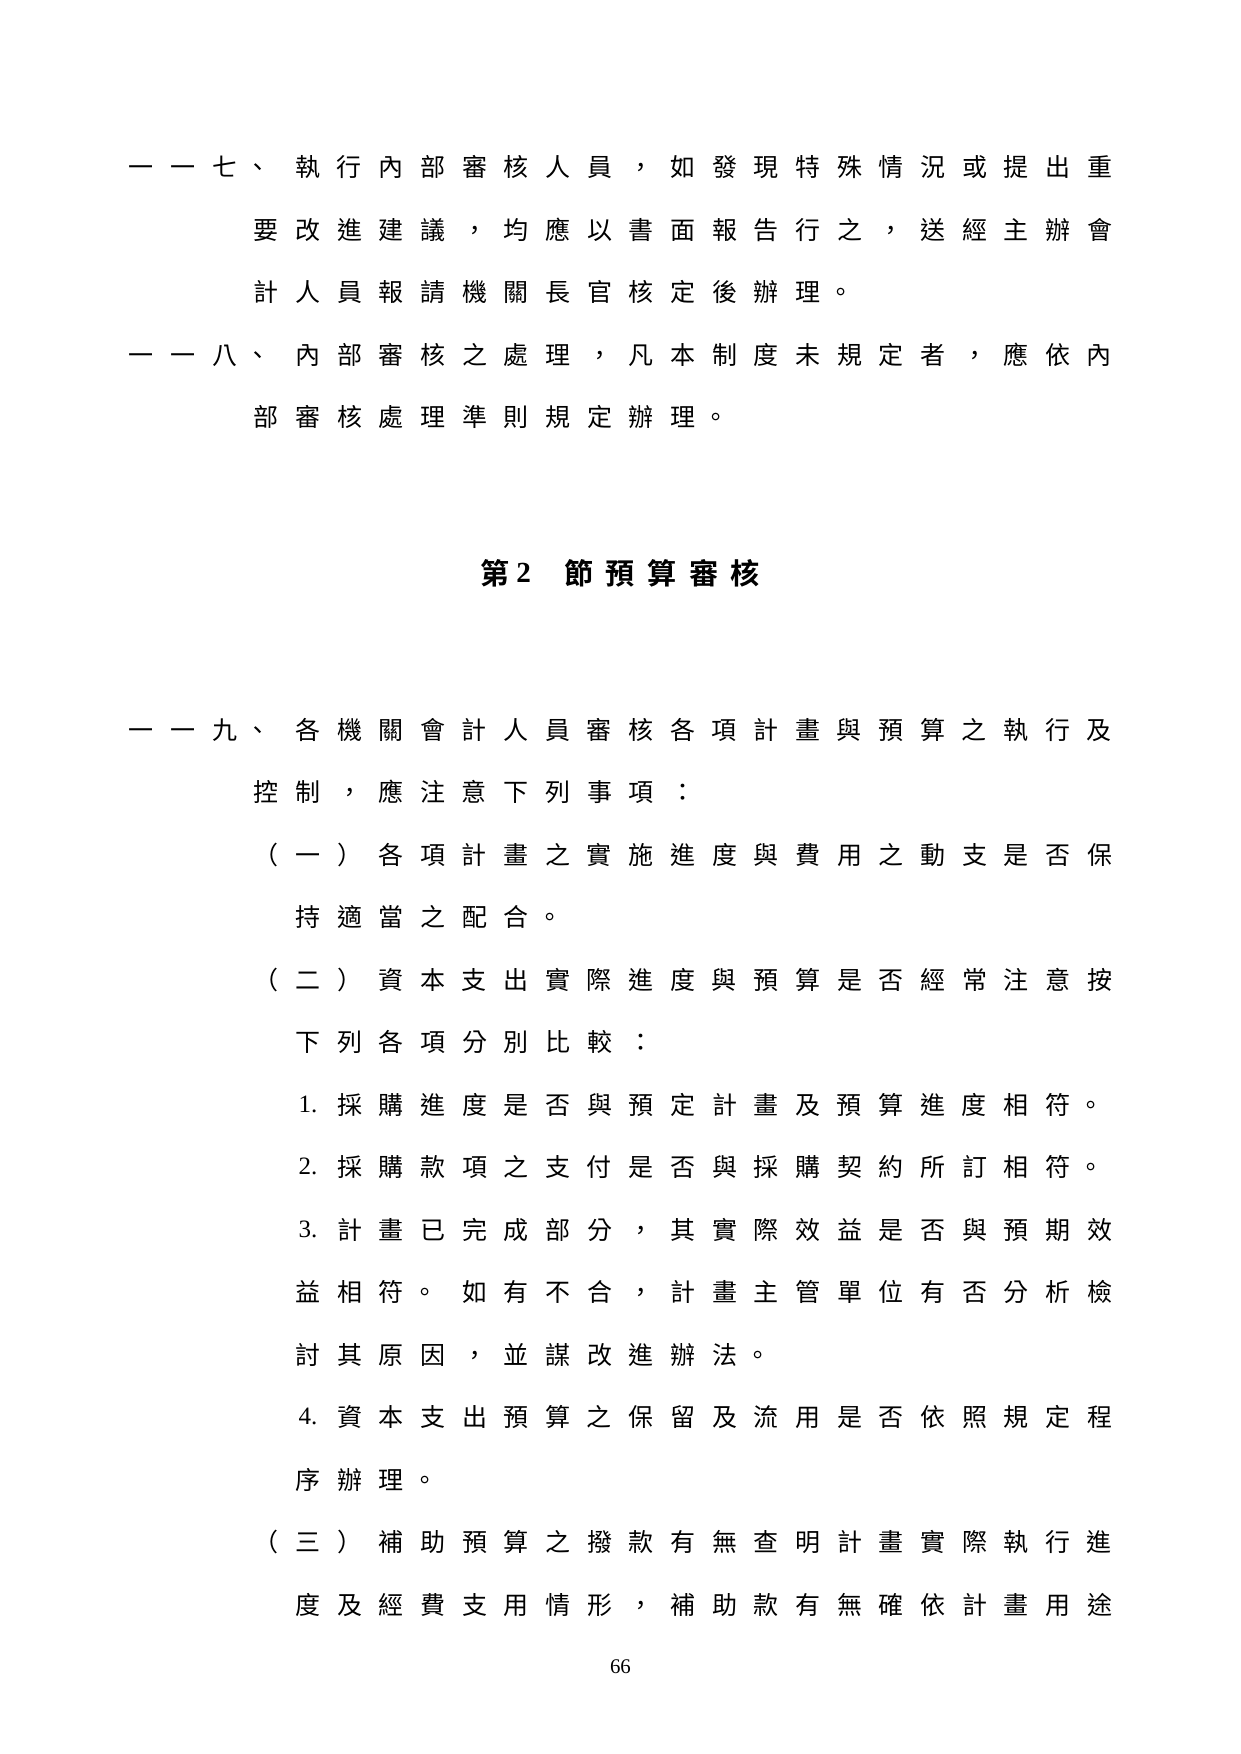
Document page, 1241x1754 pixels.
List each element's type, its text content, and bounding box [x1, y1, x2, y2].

list 預算審核 [120, 499, 1120, 624]
text （一）各項計畫之實施進度與費用之動支是否保持適當之配合。 [208, 812, 1120, 937]
text 2.採購款項之支付是否與採購契約所訂相符。 [265, 1124, 1120, 1187]
text （三）補助預算之撥款有無查明計畫實際執行進度及經費支用情形，補助款有無確依計畫用途 [208, 1499, 1120, 1624]
text 1.採購進度是否與預定計畫及預算進度相符。 [265, 1062, 1120, 1124]
text 一一八、內部審核之處理，凡本制度未規定者，應依內部審核處理準則規定辦理。 [120, 312, 1120, 437]
text 一一七、執行內部審核人員，如發現特殊情況或提出重要改進建議，均應以書面報告行之，送經主辦會計人員報請機關長官核定後辦理。 [120, 124, 1120, 312]
text 3.計畫已完成部分，其實際效益是否與預期效益相符。如有不合，計畫主管單位有否分析檢討其原因，並謀改進辦法。 [265, 1187, 1120, 1374]
text 一一九、各機關會計人員審核各項計畫與預算之執行及控制，應注意下列事項： [120, 687, 1120, 812]
text 4.資本支出預算之保留及流用是否依照規定程序辦理。 [265, 1374, 1120, 1499]
text （二）資本支出實際進度與預算是否經常注意按下列各項分別比較： [208, 937, 1120, 1062]
